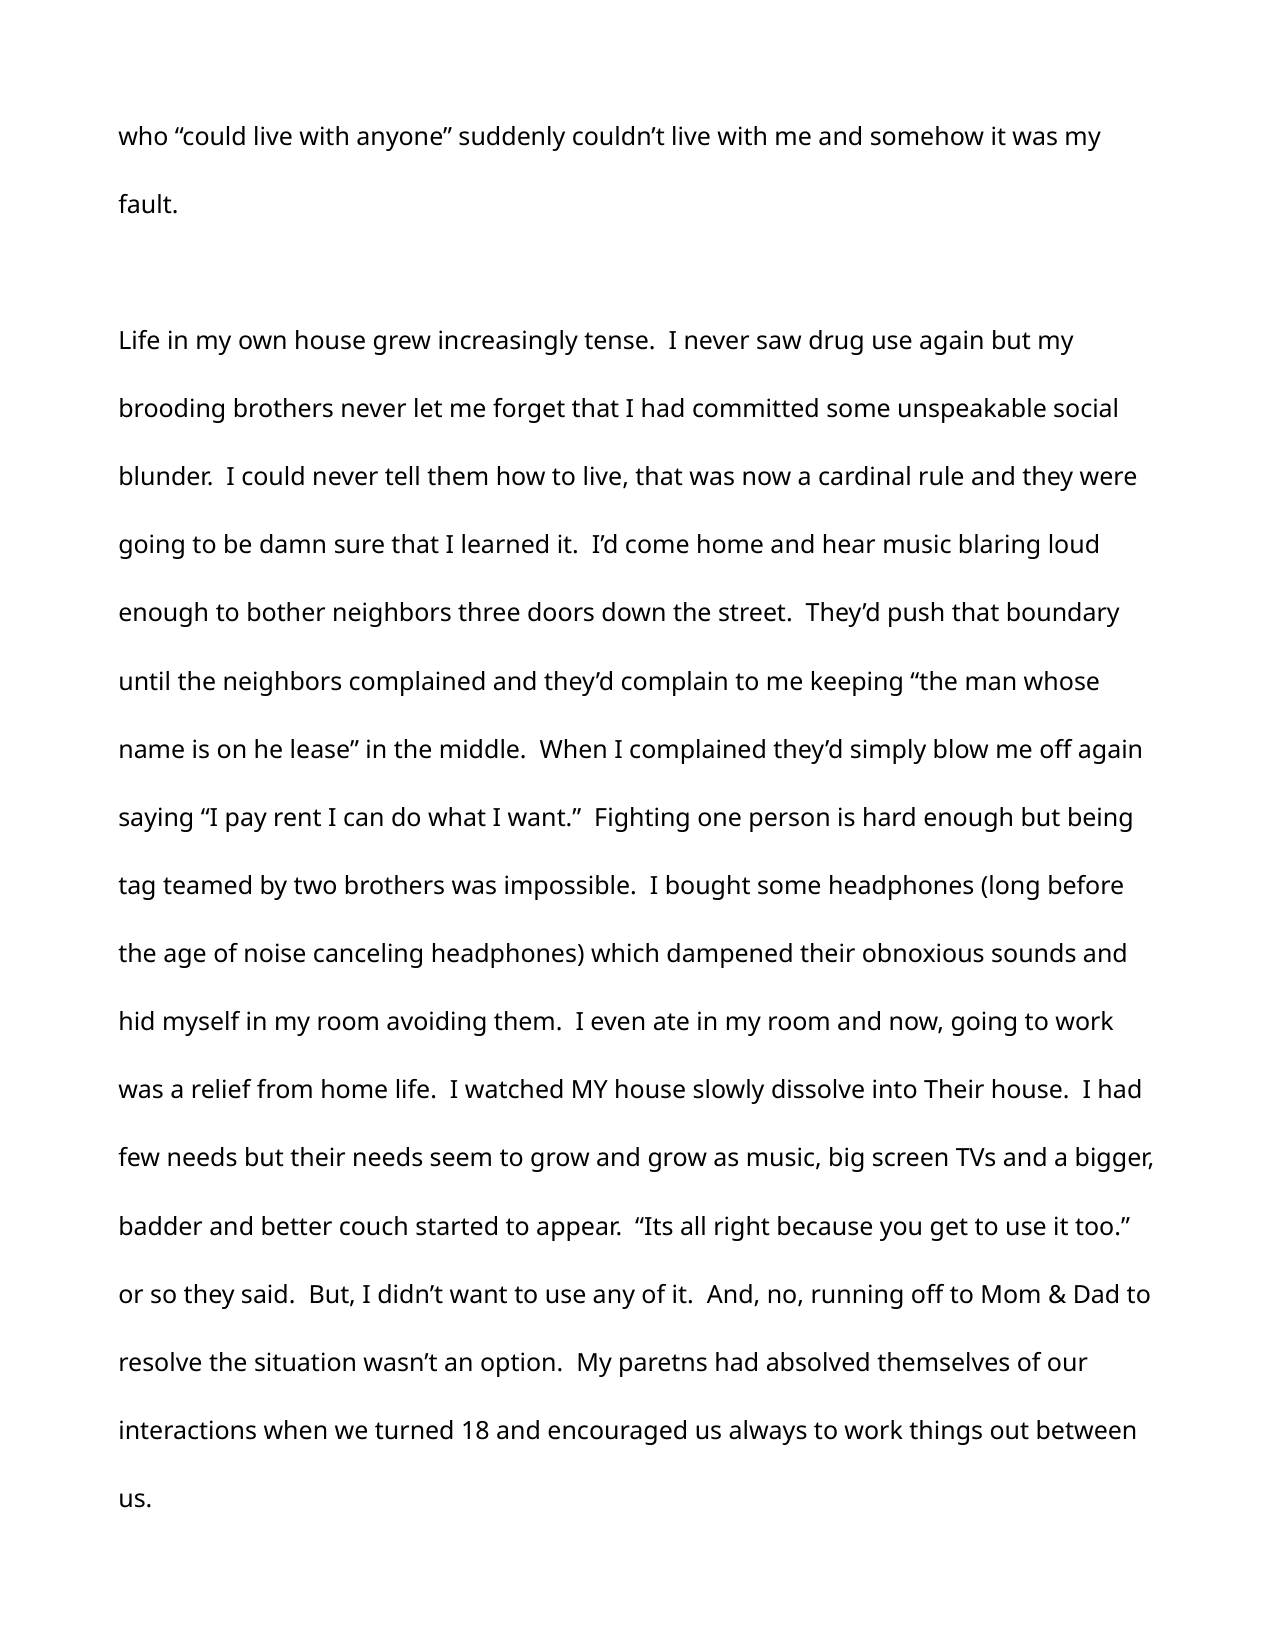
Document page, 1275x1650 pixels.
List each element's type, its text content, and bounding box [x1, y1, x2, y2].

text who “could live with anyone” suddenly couldn’t live with me and somehow it was my fault. [118, 118, 1157, 220]
text Life in my own house grew increasingly tense. I never saw drug use again but my brooding brothers never let me forget that I had committed some unspeakable social blunder. I could never tell them how to live, that was now a cardinal rule and they were going to be damn sure that I learned it. I’d come home and hear music blaring loud enough to bother neighbors three doors down the street. They’d push that boundary until the neighbors complained and they’d complain to me keeping “the man whose name is on he lease” in the middle. When I complained they’d simply blow me off again saying “I pay rent I can do what I want.” Fighting one person is hard enough but being tag teamed by two brothers was impossible. I bought some headphones (long before the age of noise canceling headphones) which dampened their obnoxious sounds and hid myself in my room avoiding them. I even ate in my room and now, going to work was a relief from home life. I watched MY house slowly dissolve into Their house. I had few needs but their needs seem to grow and grow as music, big screen TVs and a bigger, badder and better couch started to appear. “Its all right because you get to use it too.” or so they said. But, I didn’t want to use any of it. And, no, running off to Mom & Dad to resolve the situation wasn’t an option. My paretns had absolved themselves of our interactions when we turned 18 and encouraged us always to work things out between us. [118, 322, 1157, 1515]
